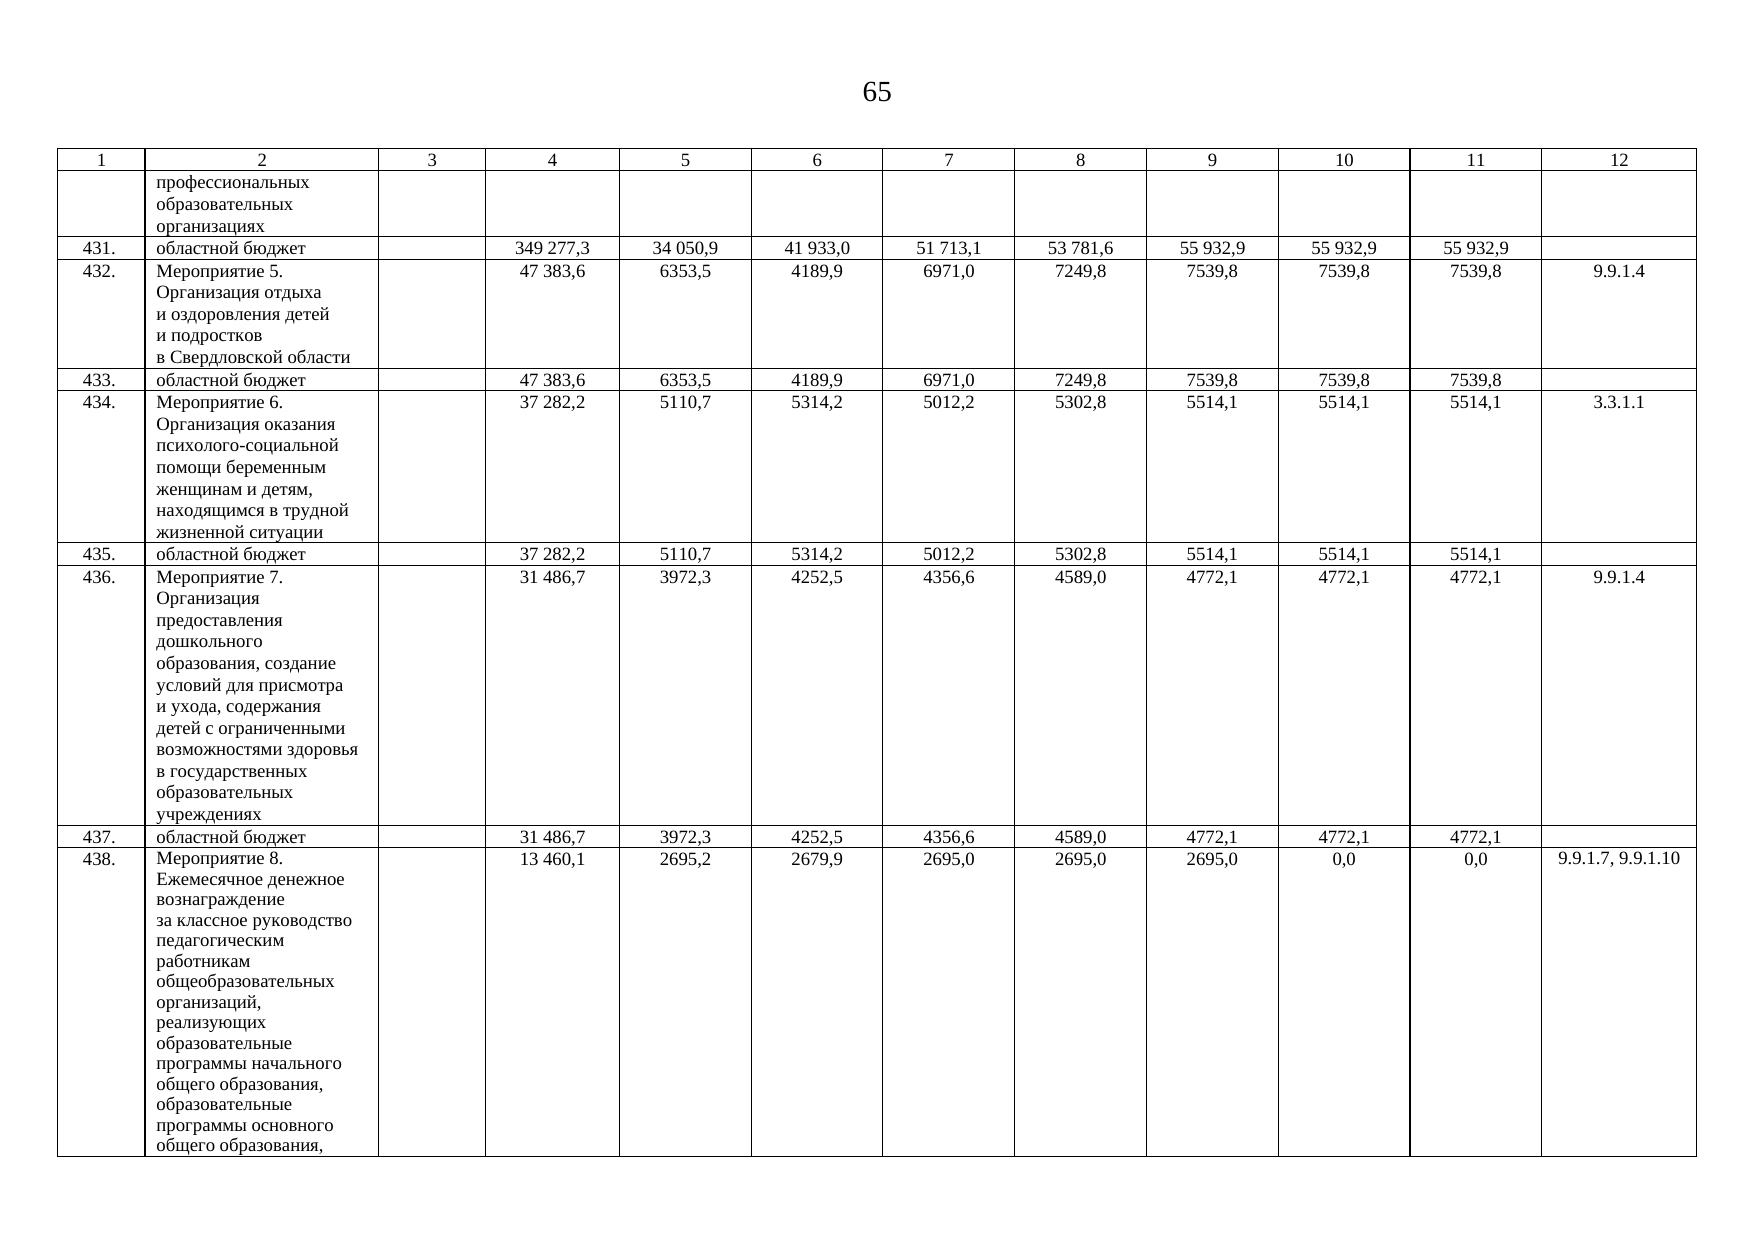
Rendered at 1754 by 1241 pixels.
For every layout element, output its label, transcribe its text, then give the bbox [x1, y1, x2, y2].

table_cell 37 282,2 [486, 391, 619, 542]
table_cell областной бюджет [146, 543, 378, 565]
table_cell 7539,8 [1147, 260, 1278, 367]
table_header 4 [486, 149, 619, 170]
table_cell 5012,2 [883, 391, 1014, 542]
table_header 10 [1279, 149, 1409, 170]
table_cell 37 282,2 [486, 543, 619, 565]
table_header 5 [620, 149, 751, 170]
table_cell [58, 566, 144, 824]
table_cell 47 383,6 [486, 369, 619, 390]
table_cell 4772,1 [1279, 826, 1409, 847]
table_cell 4772,1 [1147, 826, 1278, 847]
table_cell Мероприятие 7. Организация предоставления дошкольного образования, создание условий для присмотра и ухода, содержания детей с ограниченными возможностями здоровья в государственных образовательных учреждениях [146, 566, 378, 824]
table_cell 2695,0 [883, 848, 1014, 1156]
table_cell 0,0 [1279, 848, 1409, 1156]
table_cell областной бюджет [146, 826, 378, 847]
table_cell 5514,1 [1411, 543, 1541, 565]
table_cell 55 932,9 [1411, 237, 1541, 259]
table_cell 9.9.1.4 [1542, 566, 1696, 824]
table_header 12 [1542, 149, 1696, 170]
table_cell [58, 543, 144, 565]
table_cell [1411, 171, 1541, 236]
table_cell 9.9.1.7, 9.9.1.10 [1542, 848, 1696, 1156]
table_cell [58, 369, 144, 390]
table_cell [379, 369, 485, 390]
table_cell 51 713,1 [883, 237, 1014, 259]
table_cell 5314,2 [752, 391, 882, 542]
table_cell 5110,7 [620, 543, 751, 565]
table_cell [58, 826, 144, 847]
table_cell [1542, 171, 1696, 236]
table_cell 41 933,0 [752, 237, 882, 259]
table_cell [883, 171, 1014, 236]
table_cell 5514,1 [1411, 391, 1541, 542]
table_cell [58, 391, 144, 542]
table_cell 4772,1 [1279, 566, 1409, 824]
table_cell 55 932,9 [1147, 237, 1278, 259]
table_header 3 [379, 149, 485, 170]
table_cell 349 277,3 [486, 237, 619, 259]
table_cell [379, 543, 485, 565]
table_cell 5302,8 [1015, 543, 1146, 565]
table_cell 4772,1 [1411, 566, 1541, 824]
table_cell 4189,9 [752, 260, 882, 367]
table_cell 5514,1 [1279, 391, 1409, 542]
table_cell 4589,0 [1015, 826, 1146, 847]
table_cell 2695,0 [1147, 848, 1278, 1156]
table_cell 7539,8 [1279, 260, 1409, 367]
table_cell [752, 171, 882, 236]
table_cell 4589,0 [1015, 566, 1146, 824]
table_cell [58, 260, 144, 367]
table_cell 2695,2 [620, 848, 751, 1156]
table_cell 3972,3 [620, 566, 751, 824]
table_cell [379, 237, 485, 259]
table_cell 6971,0 [883, 369, 1014, 390]
table_cell 5514,1 [1147, 543, 1278, 565]
table_cell 7539,8 [1279, 369, 1409, 390]
table_cell [58, 237, 144, 259]
table_cell [1542, 826, 1696, 847]
table_cell [379, 826, 485, 847]
table_cell [1542, 237, 1696, 259]
table_cell 9.9.1.4 [1542, 260, 1696, 367]
table_cell 53 781,6 [1015, 237, 1146, 259]
table_cell 5514,1 [1279, 543, 1409, 565]
table_cell 5012,2 [883, 543, 1014, 565]
table_cell 4772,1 [1147, 566, 1278, 824]
table_cell 31 486,7 [486, 826, 619, 847]
table_cell 7539,8 [1411, 369, 1541, 390]
table_cell [379, 260, 485, 367]
table_cell Мероприятие 8. Ежемесячное денежное вознаграждение за классное руководство педагогическим работникам общеобразовательных организаций, реализующих образовательные программы начального общего образования, образовательные программы основного общего образования, [146, 848, 378, 1156]
table_cell 47 383,6 [486, 260, 619, 367]
table_cell 6971,0 [883, 260, 1014, 367]
table_cell 7249,8 [1015, 260, 1146, 367]
table_cell 6353,5 [620, 369, 751, 390]
table_cell 6353,5 [620, 260, 751, 367]
table_cell 31 486,7 [486, 566, 619, 824]
table_cell 4252,5 [752, 826, 882, 847]
table_header 11 [1411, 149, 1541, 170]
table_cell 3972,3 [620, 826, 751, 847]
table_cell Мероприятие 6. Организация оказания психолого-социальной помощи беременным женщинам и детям, находящимся в трудной жизненной ситуации [146, 391, 378, 542]
table_cell [1147, 171, 1278, 236]
table_cell [379, 171, 485, 236]
table_cell 4189,9 [752, 369, 882, 390]
table_cell 13 460,1 [486, 848, 619, 1156]
table_cell [379, 566, 485, 824]
table_cell 5110,7 [620, 391, 751, 542]
table_header 2 [146, 149, 378, 170]
table_cell 7539,8 [1411, 260, 1541, 367]
table_cell 55 932,9 [1279, 237, 1409, 259]
table_cell 5314,2 [752, 543, 882, 565]
table_cell областной бюджет [146, 369, 378, 390]
table_cell [379, 848, 485, 1156]
table_cell 4356,6 [883, 566, 1014, 824]
table_cell 3.3.1.1 [1542, 391, 1696, 542]
table_cell 7539,8 [1147, 369, 1278, 390]
table_header 6 [752, 149, 882, 170]
table_cell [58, 848, 144, 1156]
table_cell 5514,1 [1147, 391, 1278, 542]
table_cell [58, 171, 144, 236]
table_cell 5302,8 [1015, 391, 1146, 542]
table_cell 2679,9 [752, 848, 882, 1156]
table_cell [1279, 171, 1409, 236]
table_header 8 [1015, 149, 1146, 170]
table_cell профессиональных образовательных организациях [146, 171, 378, 236]
table_cell [620, 171, 751, 236]
table_cell 4356,6 [883, 826, 1014, 847]
table_header 7 [883, 149, 1014, 170]
table_header 9 [1147, 149, 1278, 170]
table_cell [1015, 171, 1146, 236]
table_header 1 [58, 149, 144, 170]
table_cell [379, 391, 485, 542]
table_cell [1542, 369, 1696, 390]
table_cell 7249,8 [1015, 369, 1146, 390]
table_cell Мероприятие 5. Организация отдыха и оздоровления детей и подростков в Свердловской области [146, 260, 378, 367]
table_cell 4772,1 [1411, 826, 1541, 847]
table_cell 2695,0 [1015, 848, 1146, 1156]
table_cell [1542, 543, 1696, 565]
table_cell 0,0 [1411, 848, 1541, 1156]
table_cell областной бюджет [146, 237, 378, 259]
table_cell 4252,5 [752, 566, 882, 824]
table_cell 34 050,9 [620, 237, 751, 259]
table_cell [486, 171, 619, 236]
